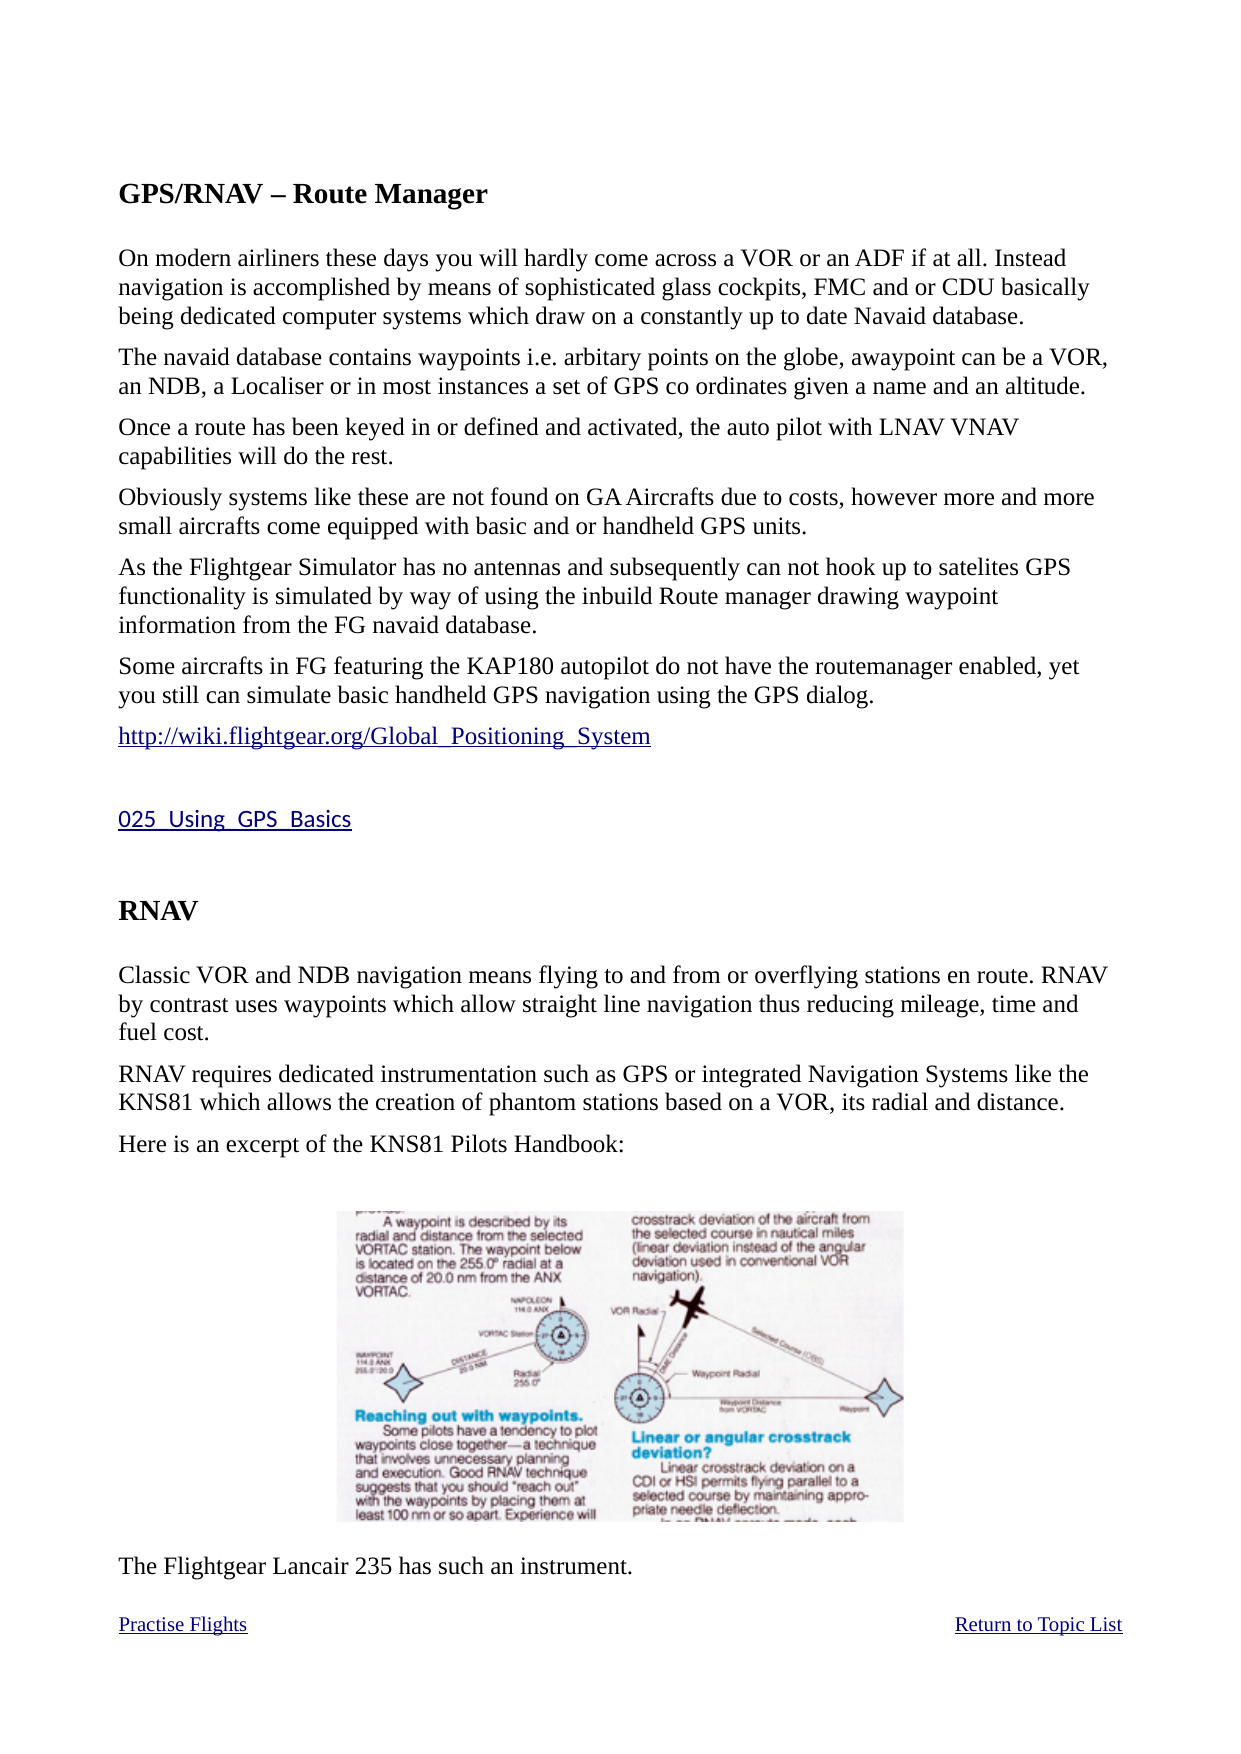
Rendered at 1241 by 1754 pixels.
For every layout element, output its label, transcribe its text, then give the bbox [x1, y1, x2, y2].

text The navaid database contains waypoints i.e. arbitary points on the globe, awaypoint can be a VOR, an NDB, a Localiser or in most instances a set of GPS co ordinates given a name and an altitude. [118, 342, 1122, 400]
text RNAV [118, 893, 1122, 926]
text Here is an excerpt of the KNS81 Pilots Handbook: [118, 1129, 1122, 1157]
text RNAV requires dedicated instrumentation such as GPS or integrated Navigation Systems like the KNS81 which allows the creation of phantom stations based on a VOR, its radial and distance. [118, 1059, 1122, 1116]
text http://wiki.flightgear.org/Global_Positioning_System [118, 721, 1122, 750]
text GPS/RNAV – Route Manager [118, 176, 1122, 210]
text Once a route has been keyed in or defined and activated, the auto pilot with LNAV VNAV capabilities will do the rest. [118, 412, 1122, 470]
text 025_Using_GPS_Basics [118, 803, 1122, 834]
text Obviously systems like these are not found on GA Aircrafts due to costs, however more and more small aircrafts come equipped with basic and or handheld GPS units. [118, 482, 1122, 540]
text Some aircrafts in FG featuring the KAP180 autopilot do not have the routemanager enabled, yet you still can simulate basic handheld GPS navigation using the GPS dialog. [118, 651, 1122, 708]
text On modern airliners these days you will hardly come across a VOR or an ADF if at all. Instead navigation is accomplished by means of sophisticated glass cockpits, FMC and or CDU basically being dedicated computer systems which draw on a constantly up to date Navaid database. [118, 243, 1122, 330]
picture [336, 1211, 904, 1522]
text As the Flightgear Simulator has no antennas and subsequently can not hook up to satelites GPS functionality is simulated by way of using the inbuild Route manager drawing waypoint information from the FG navaid database. [118, 552, 1122, 638]
text Classic VOR and NDB navigation means flying to and from or overflying stations en route. RNAV by contrast uses waypoints which allow straight line navigation thus reducing mileage, time and fuel cost. [118, 960, 1122, 1046]
text The Flightgear Lancair 235 has such an instrument. [118, 1522, 1122, 1579]
